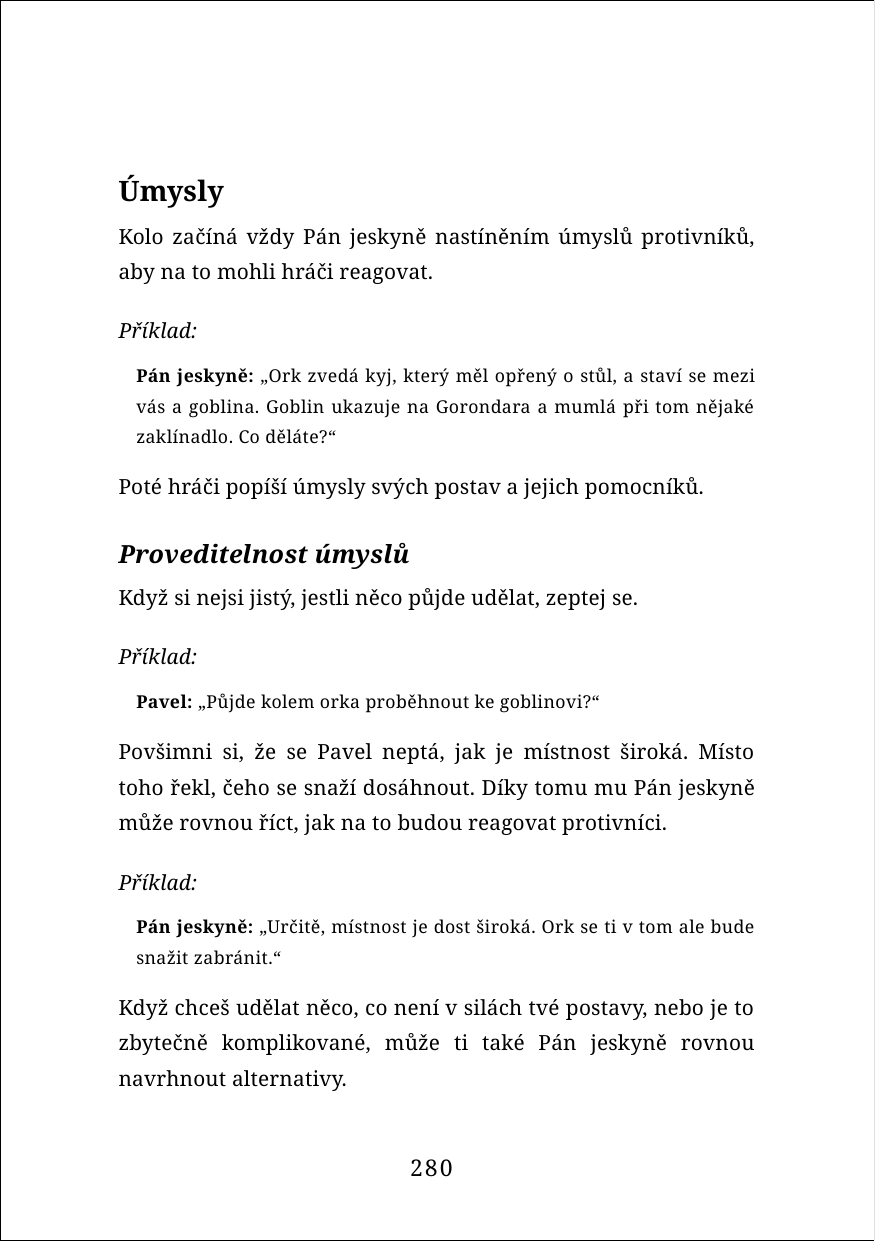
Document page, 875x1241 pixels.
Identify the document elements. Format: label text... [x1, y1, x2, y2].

text Když si nejsi jistý, jestli něco půjde udělat, zeptej se. [118, 583, 756, 611]
text Kolo začíná vždy Pán jeskyně nastíněním úmyslů protivníků, aby na to mohli hráči reagovat. [118, 222, 756, 286]
text Pán jeskyně: „Ork zvedá kyj, který měl opřený o stůl, a staví se mezi vás a goblina. Goblin ukazuje na Gorondara a mumlá při tom nějaké zaklínadlo. Co děláte?“ [136, 364, 756, 448]
text Když chceš udělat něco, co není v silách tvé postavy, nebo je to zbytečně komplikované, může ti také Pán jeskyně rovnou navrhnout alternativy. [118, 993, 756, 1092]
text Poté hráči popíší úmysly svých postav a jejich pomocníků. [118, 472, 756, 501]
text Příklad: [118, 868, 756, 896]
text Příklad: [118, 642, 756, 671]
text Pán jeskyně: „Určitě, místnost je dost široká. Ork se ti v tom ale bude snažit zabránit.“ [136, 915, 756, 969]
text Povšimni si, že se Pavel neptá, jak je místnost široká. Místo toho řekl, čeho se snaží dosáhnout. Díky tomu mu Pán jeskyně může rovnou říct, jak na to budou reagovat protivníci. [118, 737, 756, 837]
subtitle Proveditelnost úmyslů [118, 537, 756, 571]
subtitle Úmysly [118, 172, 756, 210]
text Pavel: „Půjde kolem orka proběhnout ke goblinovi?“ [136, 689, 756, 714]
text Příklad: [118, 317, 756, 345]
